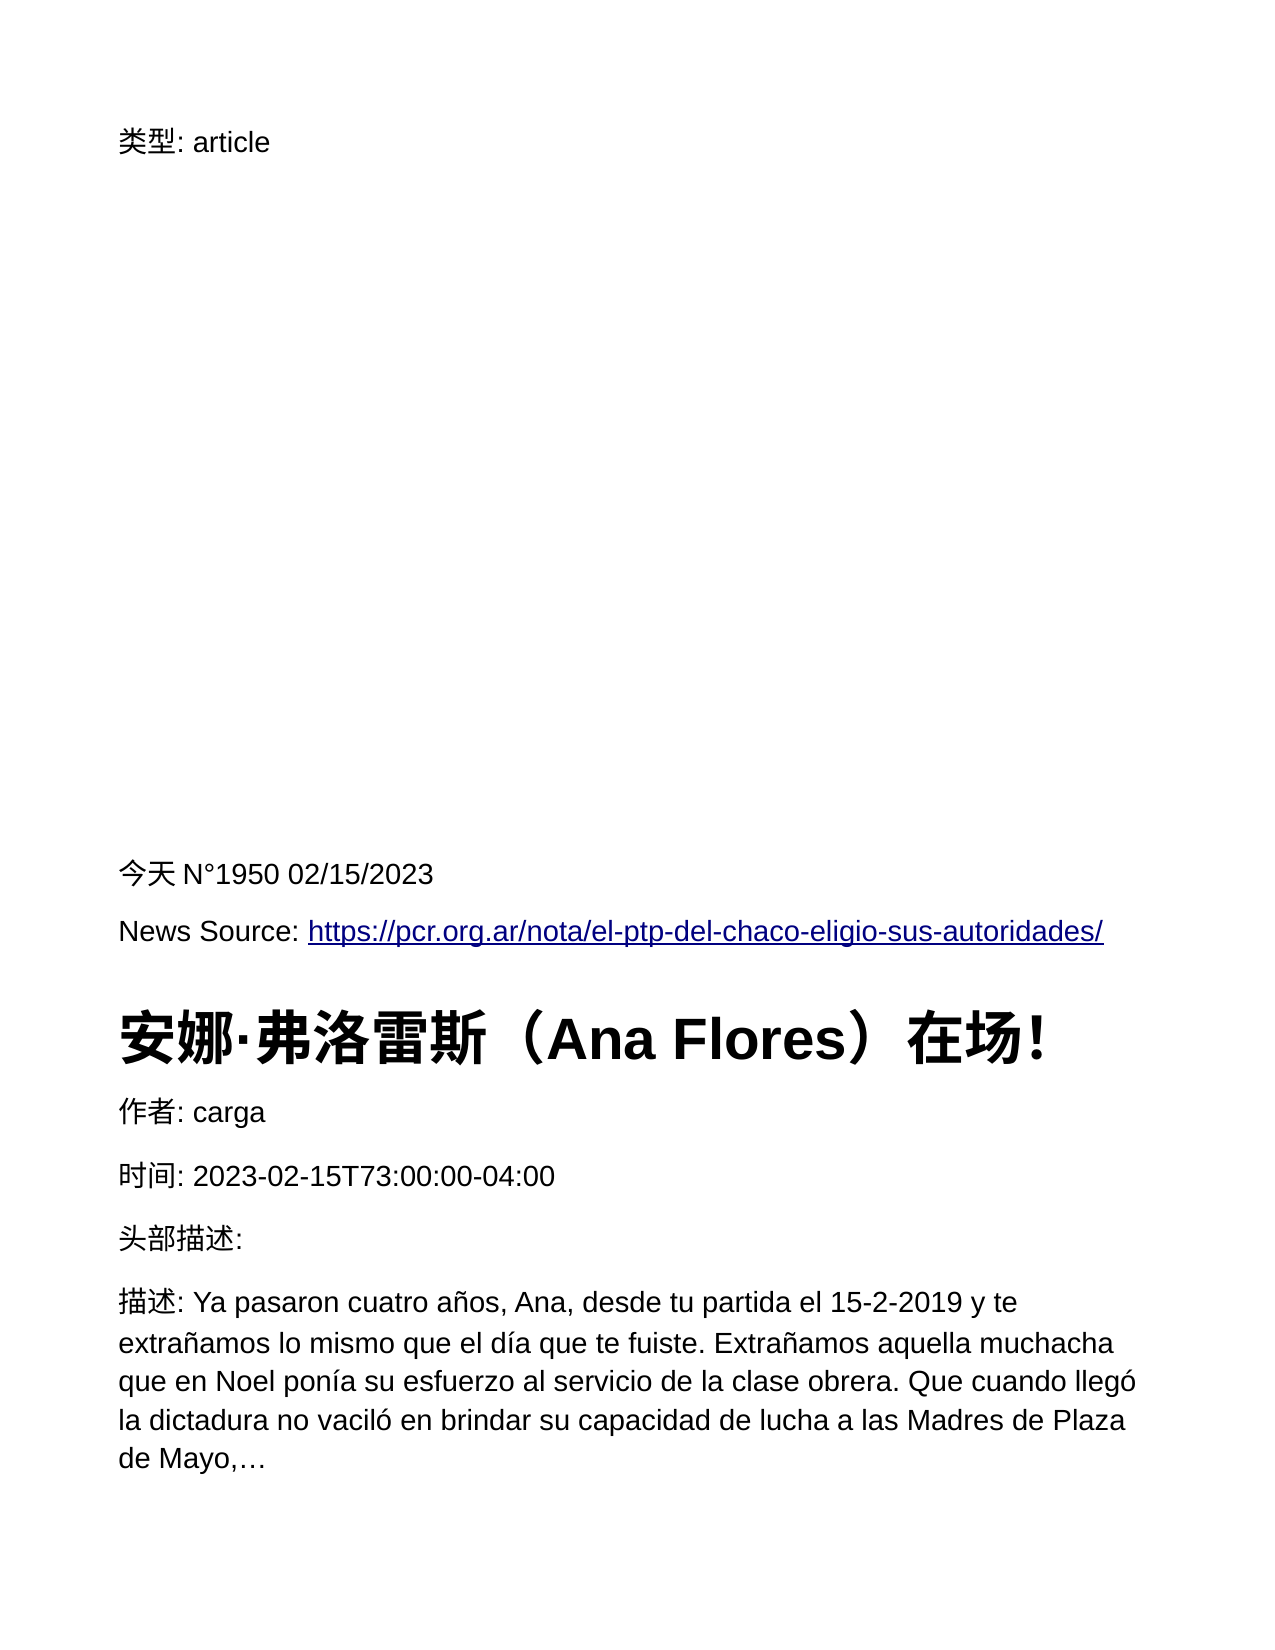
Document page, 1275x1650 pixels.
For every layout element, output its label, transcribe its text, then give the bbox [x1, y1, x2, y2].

text 作者: carga [118, 1089, 1157, 1131]
text 类型: article [118, 118, 1157, 160]
text 时间: 2023-02-15T73:00:00-04:00 [118, 1152, 1157, 1194]
text 描述: Ya pasaron cuatro años, Ana, desde tu partida el 15-2-2019 y te extrañamos lo mismo que el día que te fuiste. Extrañamos aquella muchacha que en Noel ponía su esfuerzo al servicio de la clase obrera. Que cuando llegó la dictadura no vaciló en brindar su capacidad de lucha a las Madres de Plaza de Mayo,… [118, 1278, 1157, 1475]
text 头部描述: [118, 1215, 1157, 1258]
text 今天N°1950 02/15/2023 [118, 851, 1157, 893]
subtitle 安娜·弗洛雷斯（Ana Flores）在场！ [118, 992, 1157, 1077]
text News Source: https://pcr.org.ar/nota/el-ptp-del-chaco-eligio-sus-autoridades/ [118, 914, 1157, 947]
